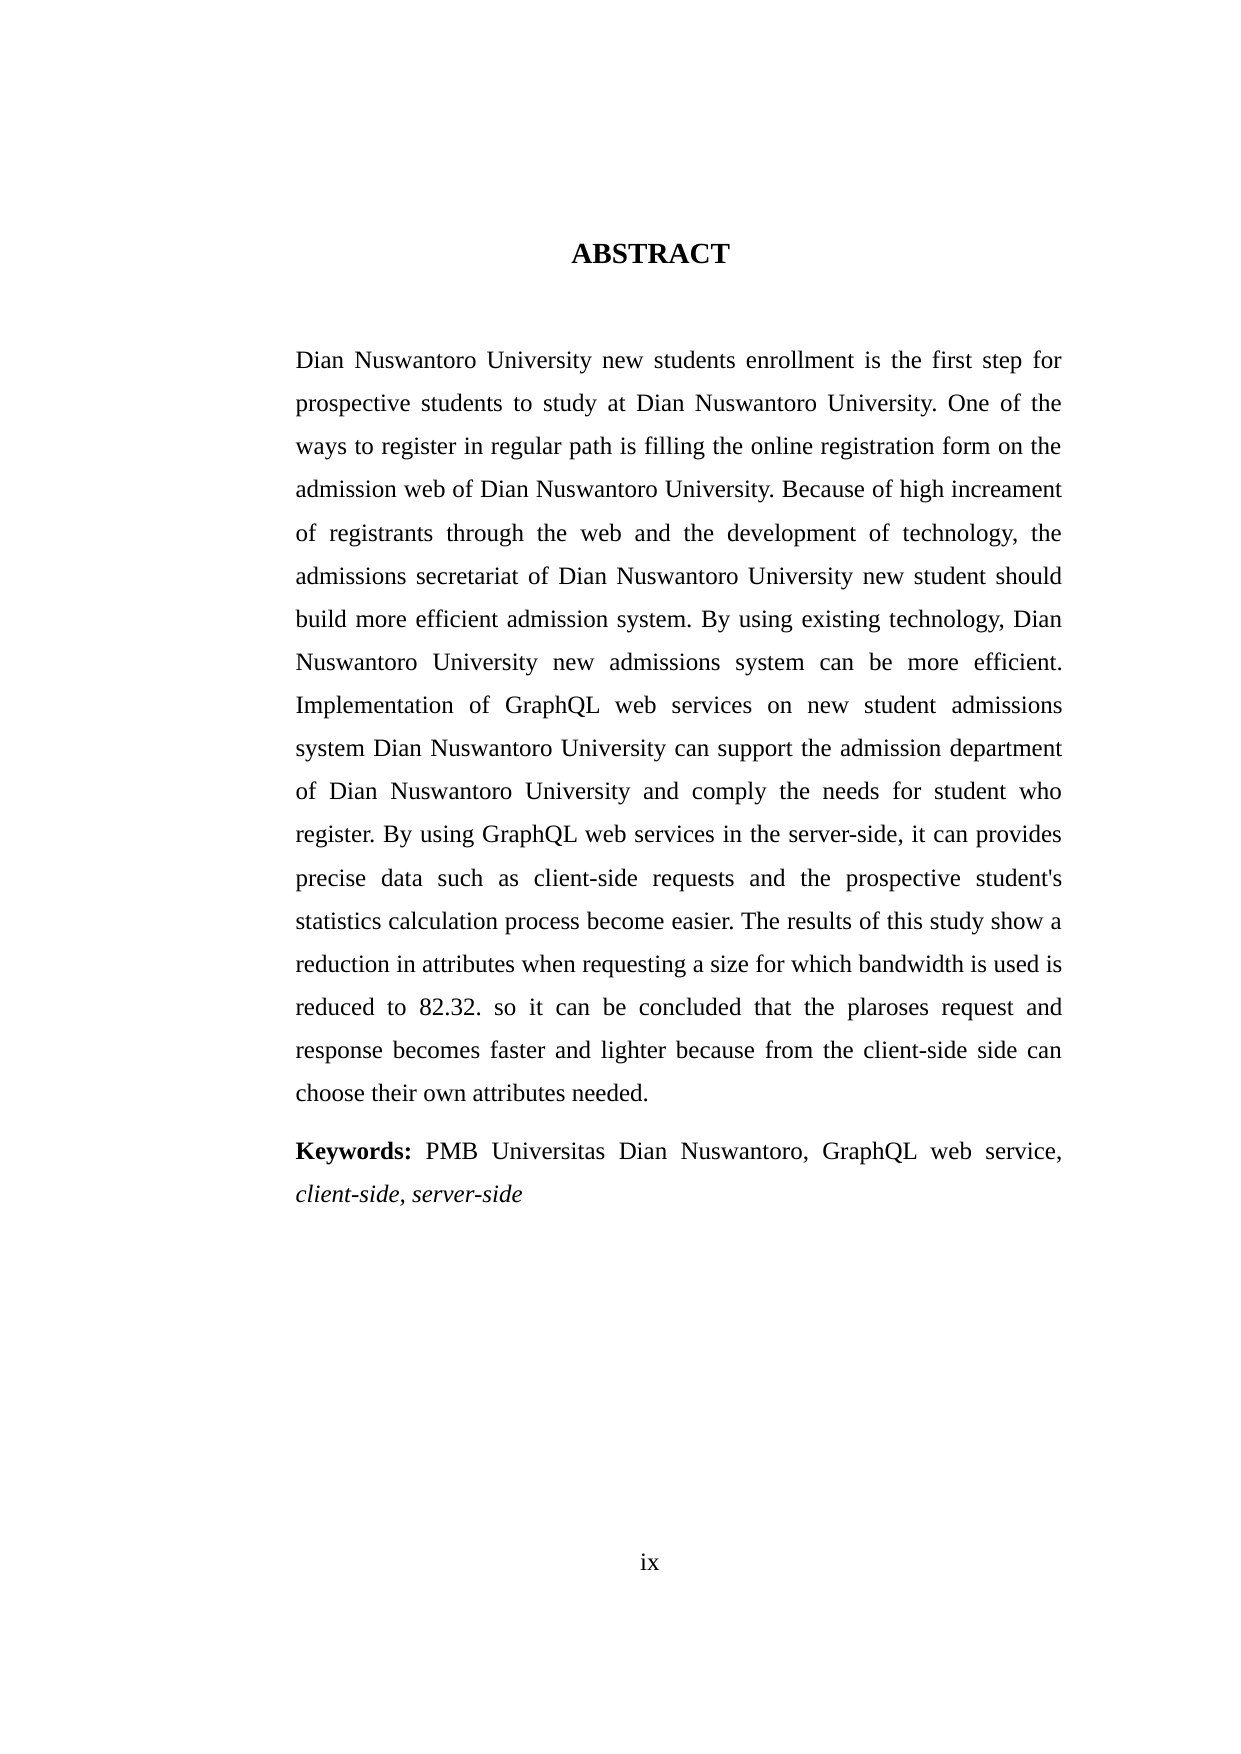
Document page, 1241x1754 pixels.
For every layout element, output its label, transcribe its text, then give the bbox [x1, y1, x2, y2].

subtitle Abstract [236, 236, 1063, 270]
text Dian Nuswantoro University new students enrollment is the first step for prospective students to study at Dian Nuswantoro University. One of the ways to register in regular path is filling the online registration form on the admission web of Dian Nuswantoro University. Because of high increament of registrants through the web and the development of technology, the admissions secretariat of Dian Nuswantoro University new student should build more efficient admission system. By using existing technology, Dian Nuswantoro University new admissions system can be more efficient. Implementation of GraphQL web services on new student admissions system Dian Nuswantoro University can support the admission department of Dian Nuswantoro University and comply the needs for student who register. By using GraphQL web services in the server-side, it can provides precise data such as client-side requests and the prospective student's statistics calculation process become easier. The results of this study show a reduction in attributes when requesting a size for which bandwidth is used is reduced to 82.32. so it can be concluded that the plaroses request and response becomes faster and lighter because from the client-side side can choose their own attributes needed. [295, 345, 1063, 1107]
text Keywords: PMB Universitas Dian Nuswantoro, GraphQL web service, client-side, server-side [295, 1136, 1063, 1208]
